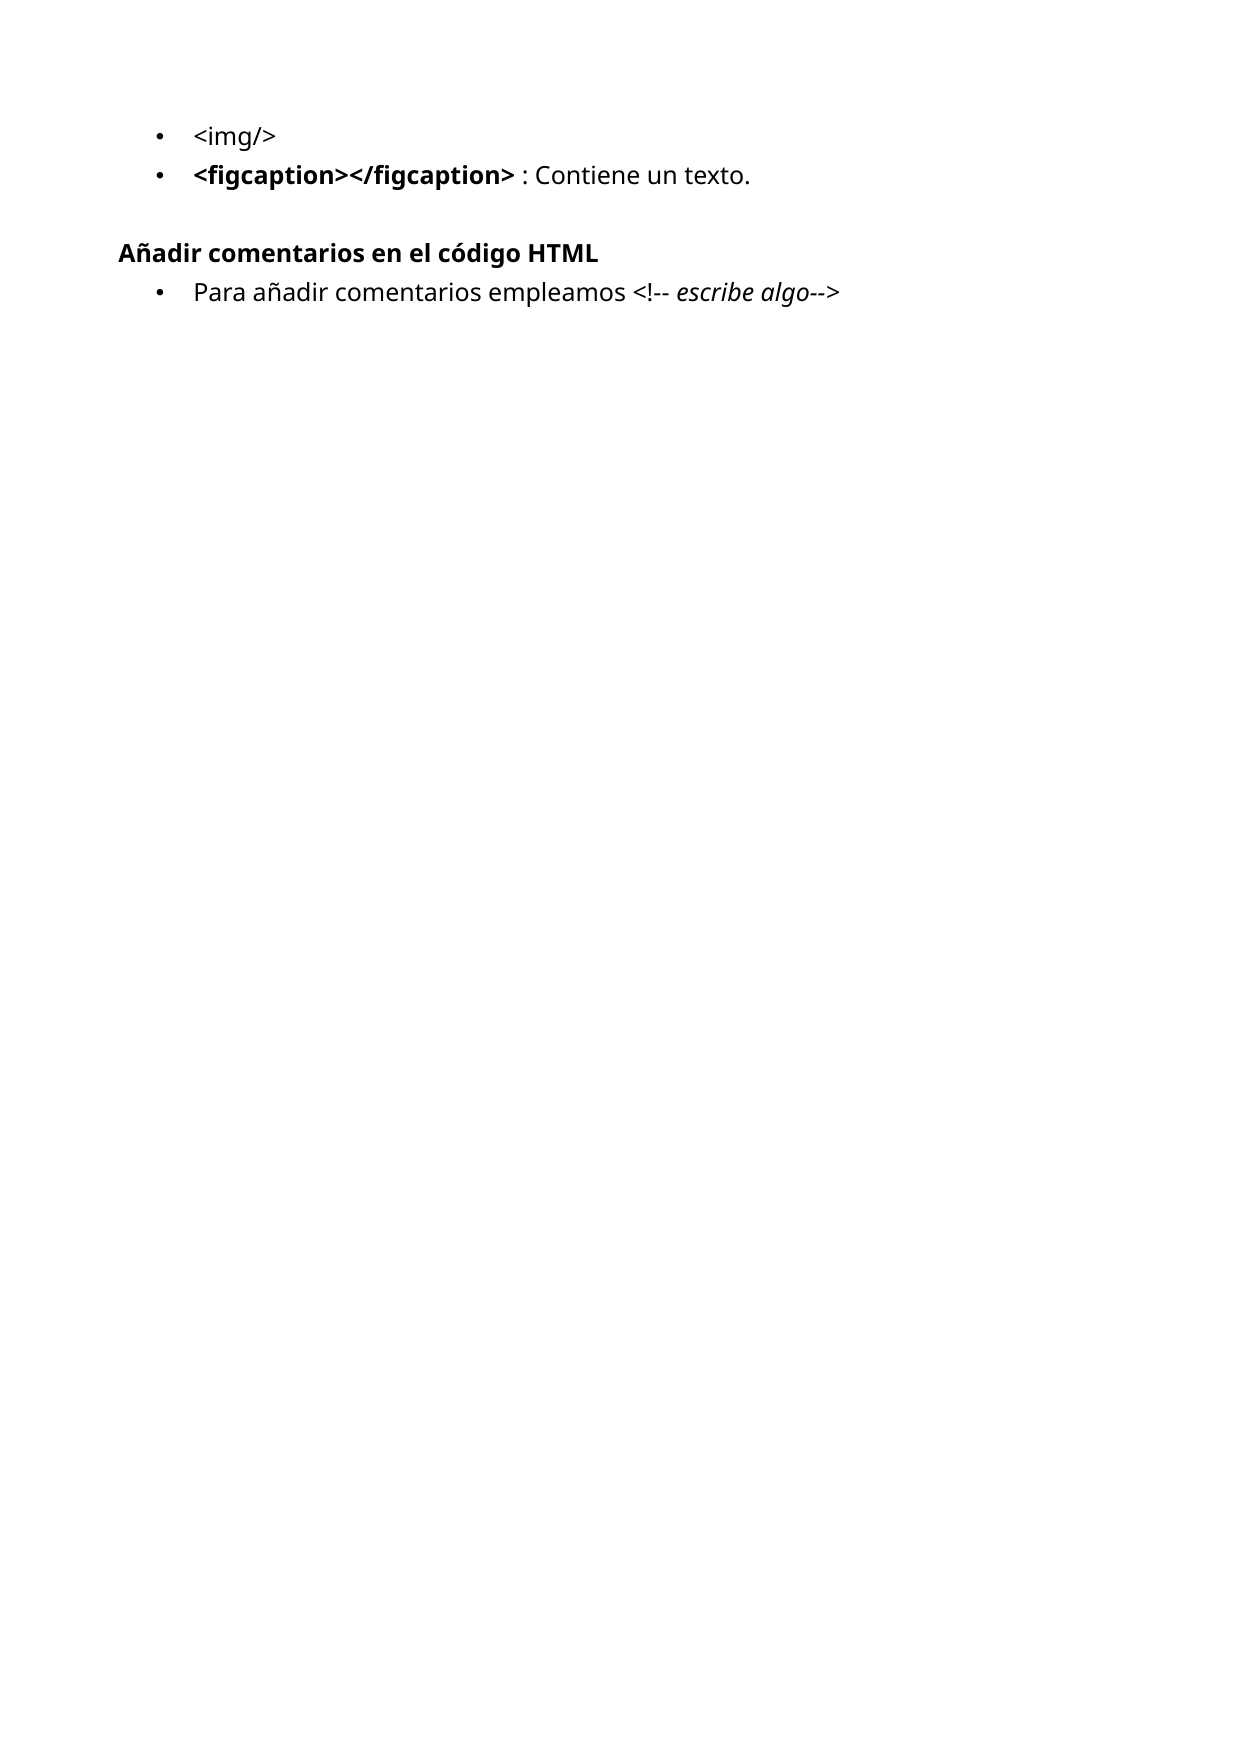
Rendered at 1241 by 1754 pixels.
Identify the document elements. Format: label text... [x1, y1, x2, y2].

list <img/> [156, 118, 1122, 152]
text Añadir comentarios en el código HTML [118, 236, 1122, 270]
list <figcaption></figcaption> : Contiene un texto. [156, 157, 1122, 191]
list Para añadir comentarios empleamos <!-- escribe algo--> [156, 275, 1122, 309]
